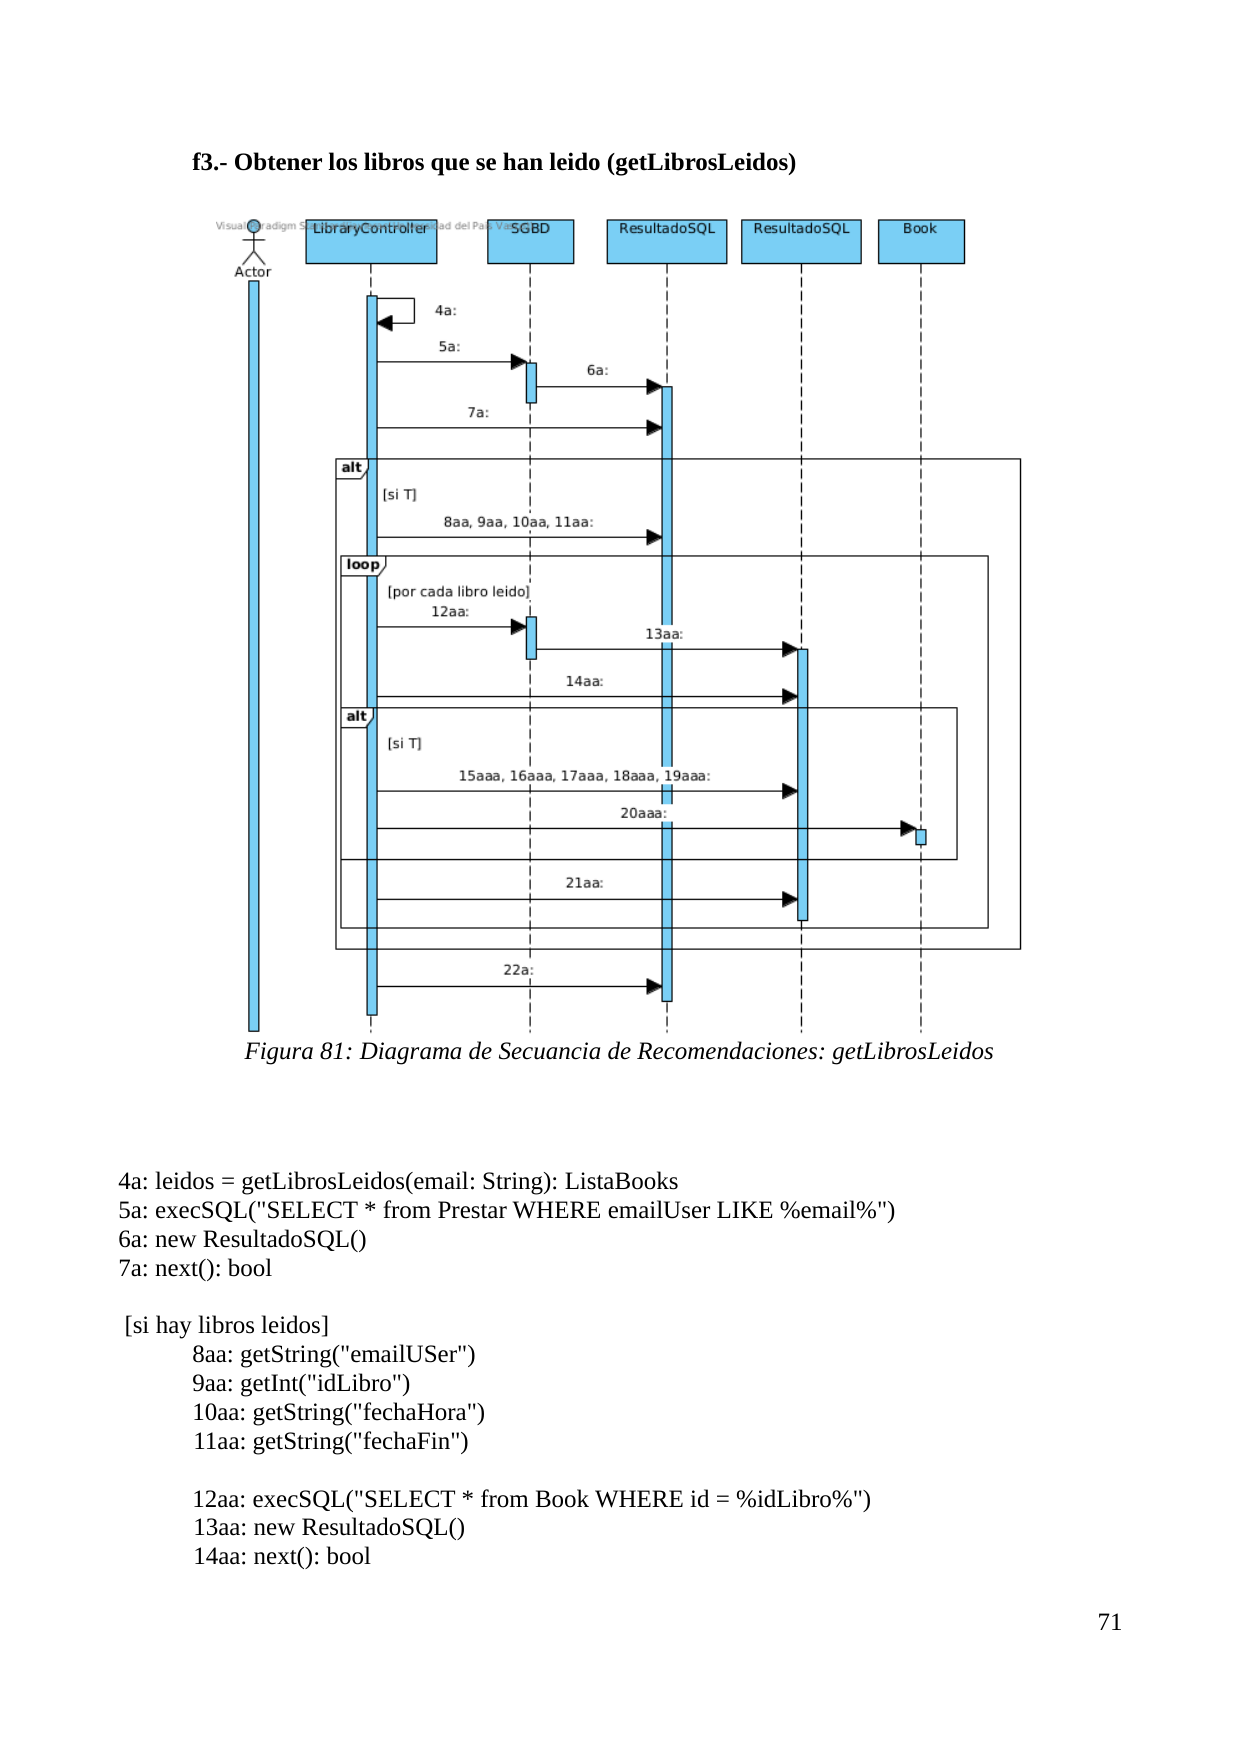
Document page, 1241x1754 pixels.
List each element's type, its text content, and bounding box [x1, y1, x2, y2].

subtitle 12aa: execSQL("SELECT * from Book WHERE id = %idLibro%") [118, 1484, 1122, 1513]
subtitle 7a: next(): bool [118, 1253, 1122, 1282]
text Figura 81: Diagrama de Secuancia de Recomendaciones: getLibrosLeidos [216, 1037, 1024, 1065]
subtitle 5a: execSQL("SELECT * from Prestar WHERE emailUser LIKE %email%") [118, 1196, 1122, 1224]
subtitle 6a: new ResultadoSQL() [118, 1224, 1122, 1253]
subtitle [si hay libros leidos] [118, 1311, 1122, 1340]
subtitle 8aa: getString("emailUSer") [118, 1340, 1122, 1368]
subtitle f3.- Obtener los libros que se han leido (getLibrosLeidos) [118, 147, 1122, 176]
subtitle 9aa: getInt("idLibro") [118, 1369, 1122, 1397]
subtitle 11aa: getString("fechaFin") [118, 1426, 1122, 1455]
picture [216, 217, 1025, 1037]
subtitle 10aa: getString("fechaHora") [118, 1397, 1122, 1426]
subtitle 13aa: new ResultadoSQL() [118, 1513, 1122, 1542]
subtitle 4a: leidos = getLibrosLeidos(email: String): ListaBooks [118, 1167, 1122, 1195]
subtitle 14aa: next(): bool [118, 1542, 1122, 1571]
